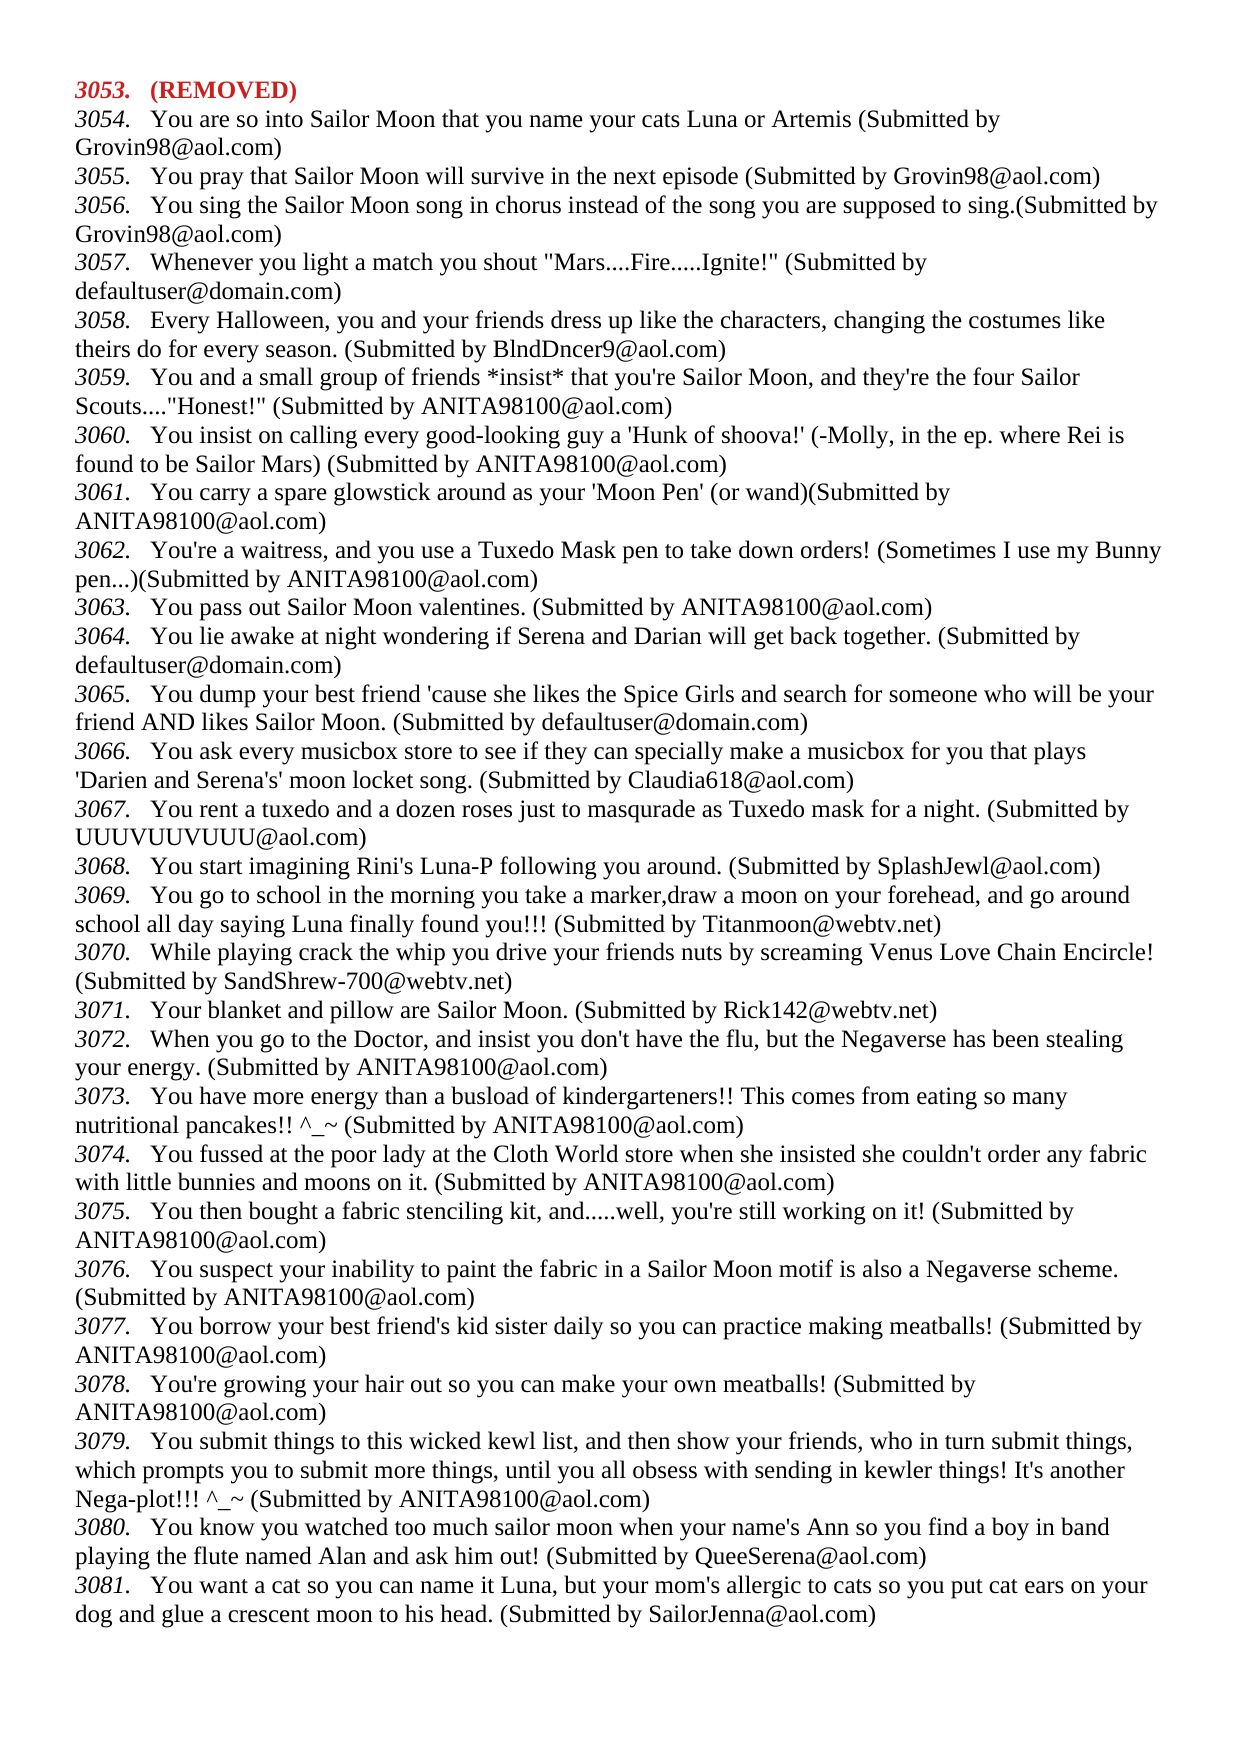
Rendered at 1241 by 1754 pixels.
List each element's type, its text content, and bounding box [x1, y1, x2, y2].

list (REMOVED) [75, 75, 1165, 104]
list You go to school in the morning you take a marker,draw a moon on your forehead, and go around school all day saying Luna finally found you!!! (Submitted by Titanmoon@webtv.net) [75, 880, 1165, 937]
list You are so into Sailor Moon that you name your cats Luna or Artemis (Submitted by Grovin98@aol.com) [75, 104, 1165, 161]
list You pass out Sailor Moon valentines. (Submitted by ANITA98100@aol.com) [75, 592, 1165, 621]
list You pray that Sailor Moon will survive in the next episode (Submitted by Grovin98@aol.com) [75, 161, 1165, 190]
list You dump your best friend 'cause she likes the Spice Girls and search for someone who will be your friend AND likes Sailor Moon. (Submitted by defaultuser@domain.com) [75, 679, 1165, 736]
list You ask every musicbox store to see if they can specially make a musicbox for you that plays 'Darien and Serena's' moon locket song. (Submitted by Claudia618@aol.com) [75, 736, 1165, 794]
list You fussed at the poor lady at the Cloth World store when she insisted she couldn't order any fabric with little bunnies and moons on it. (Submitted by ANITA98100@aol.com) [75, 1139, 1165, 1196]
list You submit things to this wicked kewl list, and then show your friends, who in turn submit things, which prompts you to submit more things, until you all obsess with sending in kewler things! It's another Nega-plot!!! ^_~ (Submitted by ANITA98100@aol.com) [75, 1426, 1165, 1512]
list You're growing your hair out so you can make your own meatballs! (Submitted by ANITA98100@aol.com) [75, 1369, 1165, 1426]
list Whenever you light a match you shout "Mars....Fire.....Ignite!" (Submitted by defaultuser@domain.com) [75, 247, 1165, 305]
list You're a waitress, and you use a Tuxedo Mask pen to take down orders! (Sometimes I use my Bunny pen...)(Submitted by ANITA98100@aol.com) [75, 535, 1165, 592]
list You then bought a fabric stenciling kit, and.....well, you're still working on it! (Submitted by ANITA98100@aol.com) [75, 1196, 1165, 1254]
list Every Halloween, you and your friends dress up like the characters, changing the costumes like theirs do for every season. (Submitted by BlndDncer9@aol.com) [75, 305, 1165, 362]
list When you go to the Doctor, and insist you don't have the flu, but the Negaverse has been stealing your energy. (Submitted by ANITA98100@aol.com) [75, 1024, 1165, 1081]
list You want a cat so you can name it Luna, but your mom's allergic to cats so you put cat ears on your dog and glue a crescent moon to his head. (Submitted by SailorJenna@aol.com) [75, 1570, 1165, 1627]
list You borrow your best friend's kid sister daily so you can practice making meatballs! (Submitted by ANITA98100@aol.com) [75, 1311, 1165, 1369]
list Your blanket and pillow are Sailor Moon. (Submitted by Rick142@webtv.net) [75, 995, 1165, 1024]
list You carry a spare glowstick around as your 'Moon Pen' (or wand)(Submitted by ANITA98100@aol.com) [75, 477, 1165, 535]
list You lie awake at night wondering if Serena and Darian will get back together. (Submitted by defaultuser@domain.com) [75, 621, 1165, 679]
list You rent a tuxedo and a dozen roses just to masqurade as Tuxedo mask for a night. (Submitted by UUUVUUVUUU@aol.com) [75, 794, 1165, 851]
list You and a small group of friends *insist* that you're Sailor Moon, and they're the four Sailor Scouts...."Honest!" (Submitted by ANITA98100@aol.com) [75, 362, 1165, 420]
list You insist on calling every good-looking guy a 'Hunk of shoova!' (-Molly, in the ep. where Rei is found to be Sailor Mars) (Submitted by ANITA98100@aol.com) [75, 420, 1165, 477]
list You have more energy than a busload of kindergarteners!! This comes from eating so many nutritional pancakes!! ^_~ (Submitted by ANITA98100@aol.com) [75, 1081, 1165, 1139]
list You suspect your inability to paint the fabric in a Sailor Moon motif is also a Negaverse scheme. (Submitted by ANITA98100@aol.com) [75, 1254, 1165, 1311]
list You start imagining Rini's Luna-P following you around. (Submitted by SplashJewl@aol.com) [75, 851, 1165, 880]
list You sing the Sailor Moon song in chorus instead of the song you are supposed to sing.(Submitted by Grovin98@aol.com) [75, 190, 1165, 247]
list You know you watched too much sailor moon when your name's Ann so you find a boy in band playing the flute named Alan and ask him out! (Submitted by QueeSerena@aol.com) [75, 1512, 1165, 1570]
list While playing crack the whip you drive your friends nuts by screaming Venus Love Chain Encircle!(Submitted by SandShrew-700@webtv.net) [75, 937, 1165, 995]
